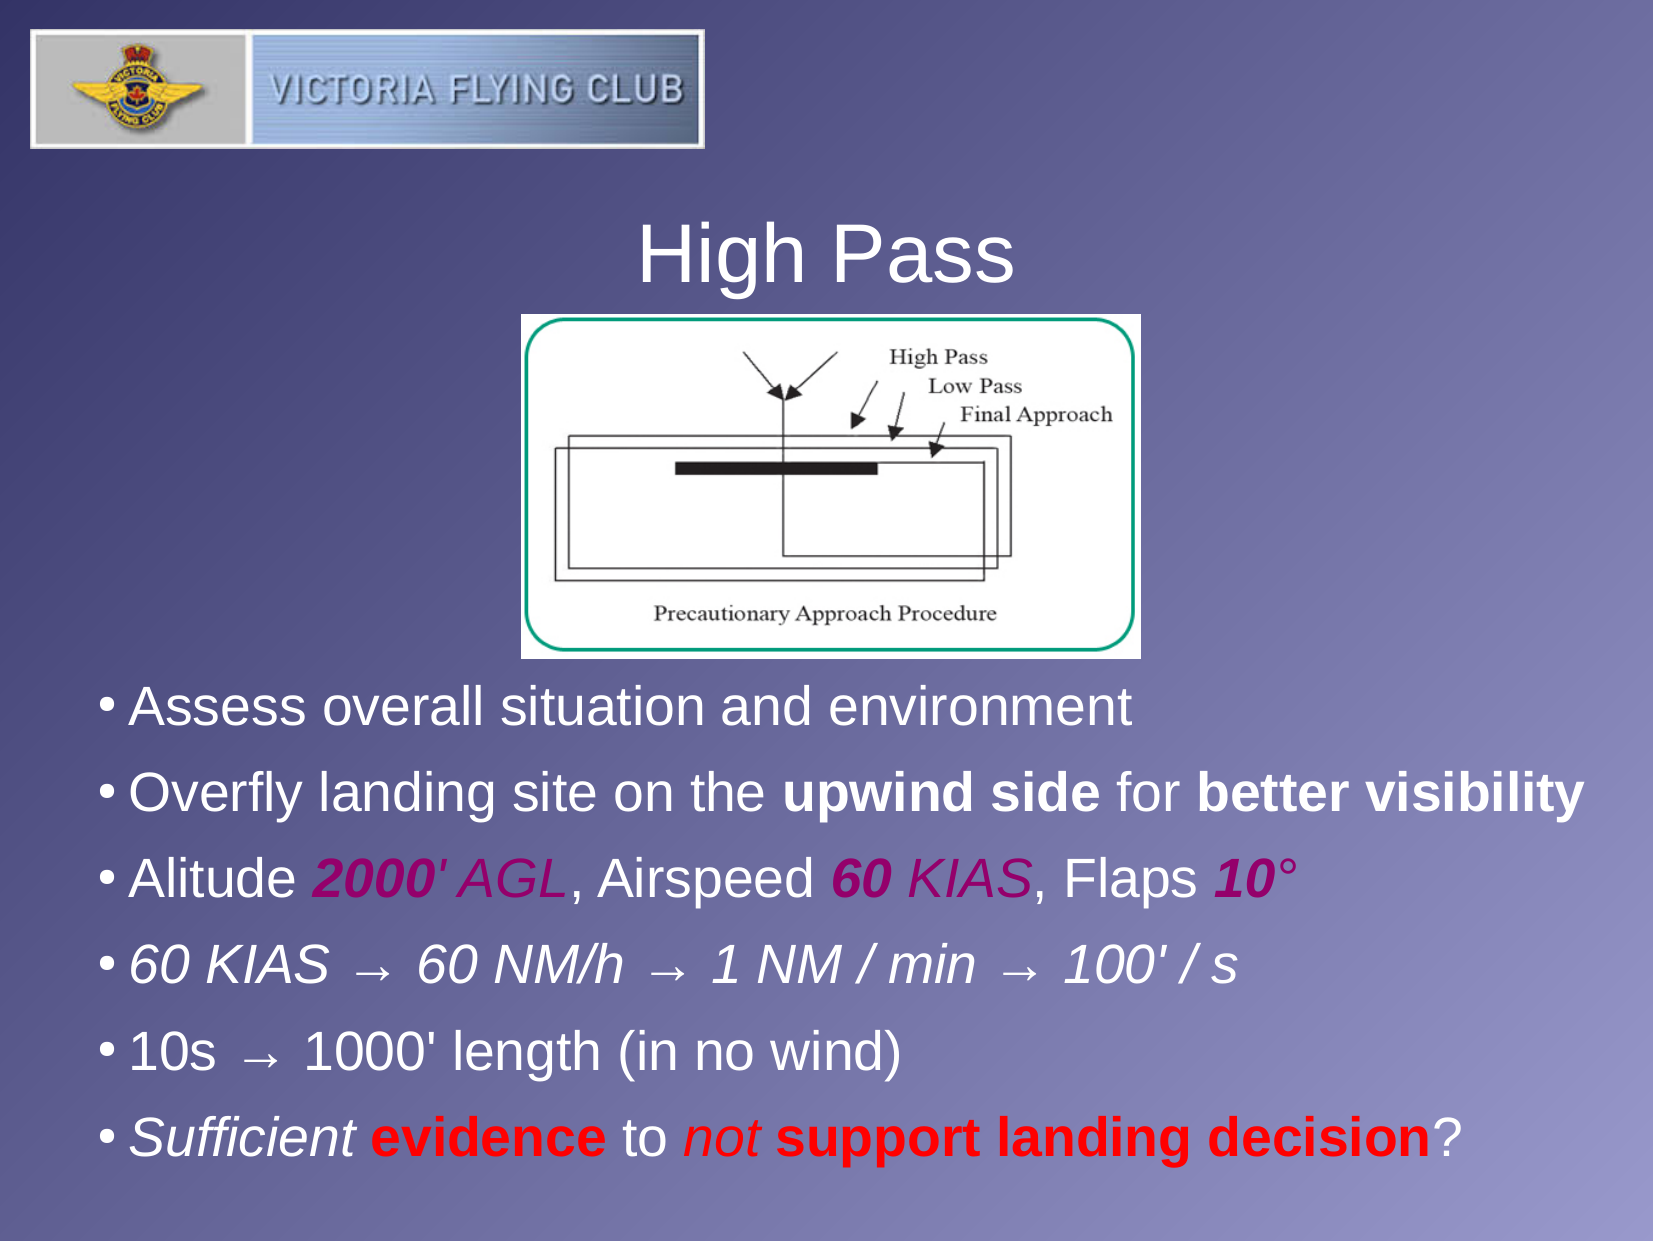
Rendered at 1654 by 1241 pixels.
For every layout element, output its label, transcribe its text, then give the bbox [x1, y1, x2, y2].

picture [521, 314, 1141, 659]
picture [30, 29, 705, 149]
list Assess overall situation and environment Overfly landing site on the upwind side for better visibility Alitude 2000' AGL, Airspeed 60 KIAS, Flaps 10° 60 KIAS → 60 NM/h → 1 NM / min → 100' / s 10s → 1000' length (in no wind) Sufficient evidence to not support landing decision? [82, 675, 1606, 1201]
title High Pass [82, 150, 1571, 358]
